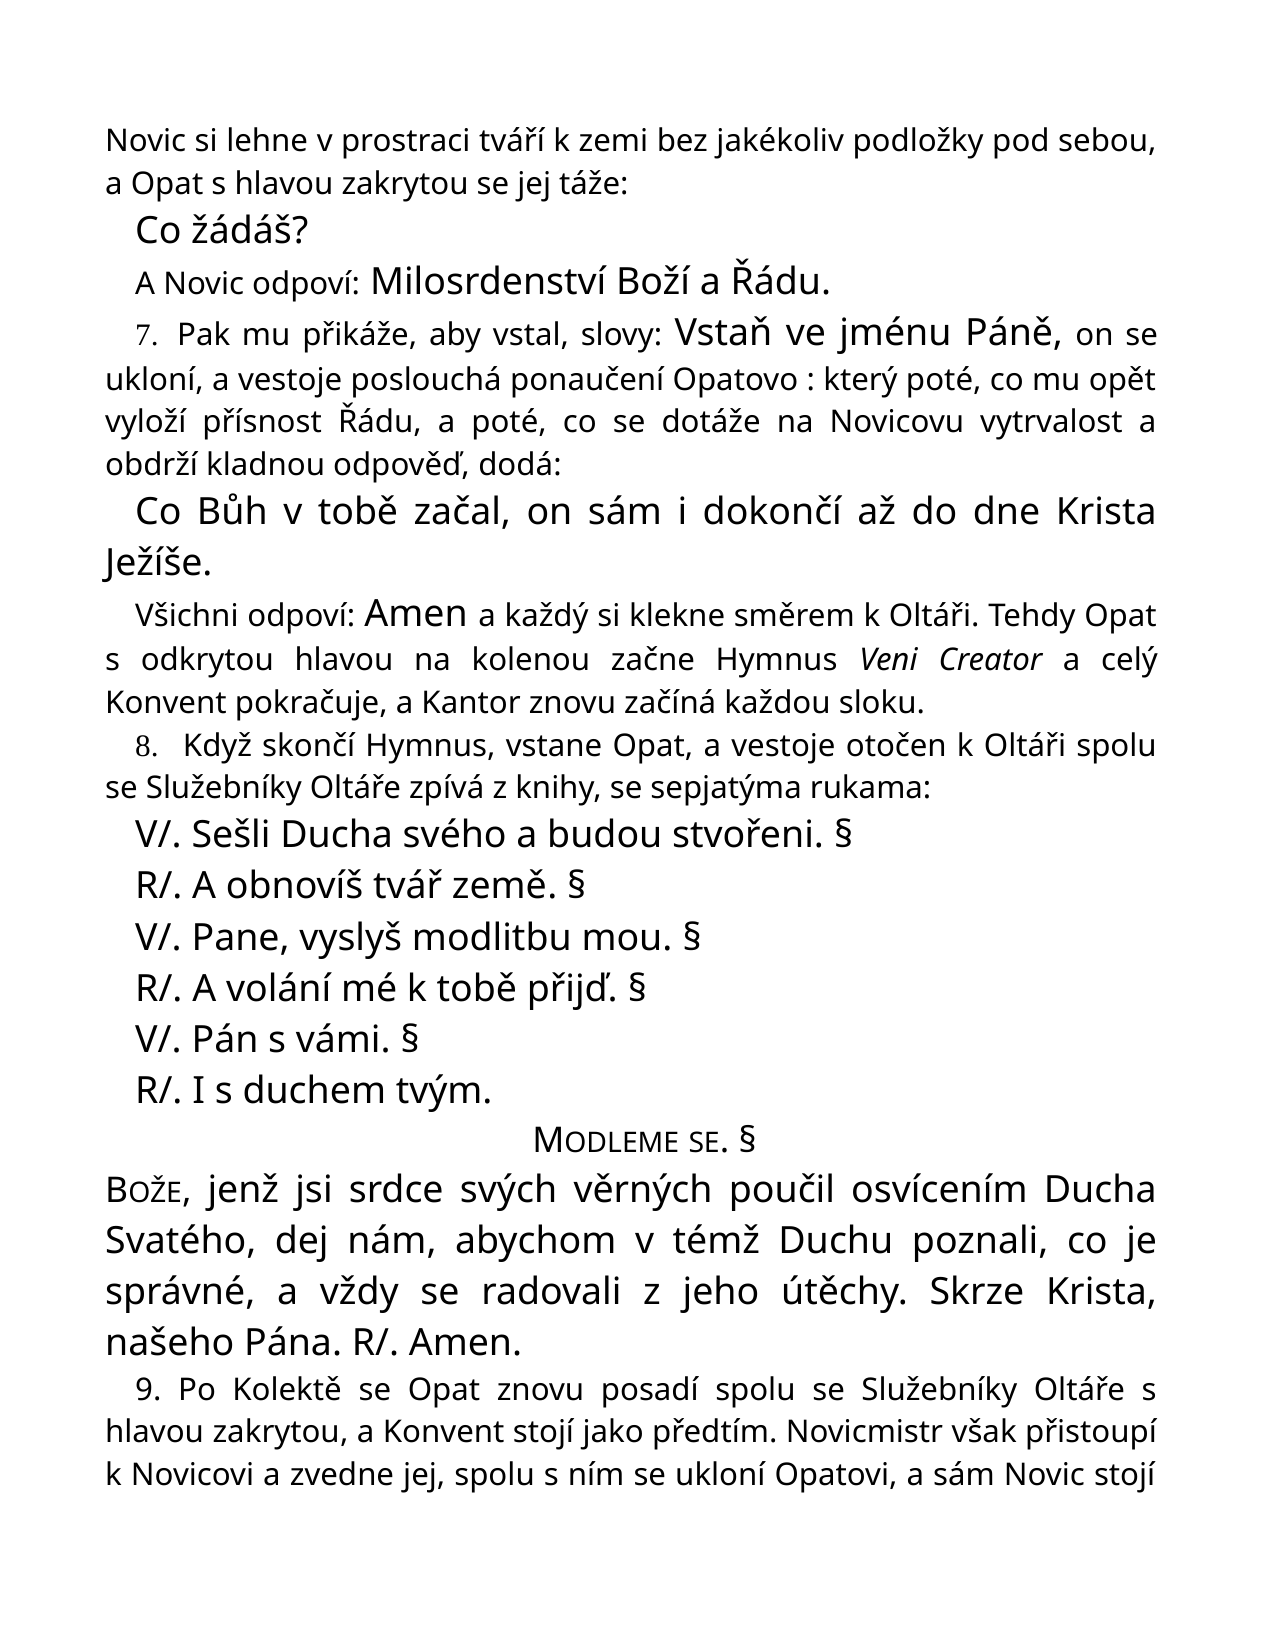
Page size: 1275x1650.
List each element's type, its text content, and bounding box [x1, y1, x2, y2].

text R/. A volání mé k tobě přijď. § [105, 961, 1158, 1012]
text V/. Sešli Ducha svého a budou stvořeni. § [105, 808, 1158, 859]
text V/. Pane, vyslyš modlitbu mou. § [105, 910, 1158, 961]
text Bože, jenž jsi srdce svých věrných poučil osvícením Ducha Svatého, dej nám, abychom v témž Duchu poznali, co je správné, a vždy se radovali z jeho útěchy. Skrze Krista, našeho Pána. R/. Amen. [105, 1162, 1158, 1366]
list Pak mu přikáže, aby vstal, slovy: Vstaň ve jménu Páně, on se ukloní, a vestoje poslouchá ponaučení Opatovo : který poté, co mu opět vyloží přísnost Řádu, a poté, co se dotáže na Novicovu vytrvalost a obdrží kladnou odpověď, dodá: [105, 305, 1158, 484]
text Co Bůh v tobě začal, on sám i dokončí až do dne Krista Ježíše. [105, 484, 1158, 586]
text R/. A obnovíš tvář země. § [105, 859, 1158, 910]
text 9. Po Kolektě se Opat znovu posadí spolu se Služebníky Oltáře s hlavou zakrytou, a Konvent stojí jako předtím. Novicmistr však přistoupí k Novicovi a zvedne jej, spolu s ním se ukloní Opatovi, a sám Novic stojí [105, 1366, 1158, 1494]
subtitle A Novic odpoví: Milosrdenství Boží a Řádu. [105, 254, 1158, 305]
list Novic si lehne v prostraci tváří k zemi bez jakékoliv podložky pod sebou, a Opat s hlavou zakrytou se jej táže: [105, 118, 1158, 203]
subtitle Co žádáš? [105, 203, 1158, 254]
list Když skončí Hymnus, vstane Opat, a vestoje otočen k Oltáři spolu se Služebníky Oltáře zpívá z knihy, se sepjatýma rukama: [105, 723, 1158, 808]
text Modleme se. § [105, 1114, 1158, 1162]
text R/. I s duchem tvým. [105, 1063, 1158, 1114]
text V/. Pán s vámi. § [105, 1012, 1158, 1063]
text Všichni odpoví: Amen a každý si klekne směrem k Oltáři. Tehdy Opat s odkrytou hlavou na kolenou začne Hymnus Veni Creator a celý Konvent pokračuje, a Kantor znovu začíná každou sloku. [105, 586, 1158, 723]
